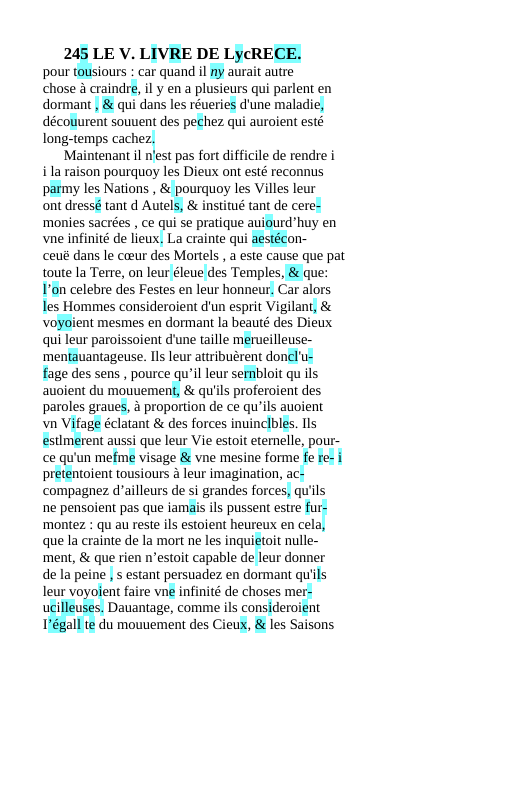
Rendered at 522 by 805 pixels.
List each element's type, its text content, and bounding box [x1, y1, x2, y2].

text 245 LE V. LIVRE DE LycRECE. pour tousiours : car quand il ny aurait autre chose à craindre, il y en a plusieurs qui parlent en dormant , & qui dans les réueries d'une maladie, découurent souuent des pechez qui auroient esté long-temps cachez. [43, 43, 426, 146]
text Maintenant il n'est pas fort difficile de rendre i i la raison pourquoy les Dieux ont esté reconnus parmy les Nations , & pourquoy les Villes leur ont dressé tant d Autels, & institué tant de cere- monies sacrées , ce qui se pratique auiourd’huy en vne infinité de lieux. La crainte qui aestécon- ceuë dans le cœur des Mortels , a este cause que pat toute la Terre, on leur éleue des Temples, & que: l’on celebre des Festes en leur honneur. Car alors les Hommes consideroient d'un esprit Vigilant, & voyoient mesmes en dormant la beauté des Dieux qui leur paroissoient d'une taille merueilleuse- mentauantageuse. Ils leur attribuèrent doncl'u- fage des sens , pource qu’il leur sernbloit qu ils auoient du mouuement, & qu'ils proferoient des paroles graues, à proportion de ce qu’ils auoient vn Vifage éclatant & des forces inuinclbles. Ils estlmerent aussi que leur Vie estoit eternelle, pour- ce qu'un mefme visage & vne mesine forme fe re- i pretentoient tousiours à leur imagination, ac- compagnez d’ailleurs de si grandes forces, qu'ils ne pensoient pas que iamais ils pussent estre fur- montez : qu au reste ils estoient heureux en cela, que la crainte de la mort ne les inquietoit nulle- ment, & que rien n’estoit capable de leur donner de la peine , s estant persuadez en dormant qu'ils leur voyoient faire vne infinité de choses mer- ucilleuses. Dauantage, comme ils consideroient I’égall te du mouuement des Cieux, & les Saisons [43, 146, 426, 633]
